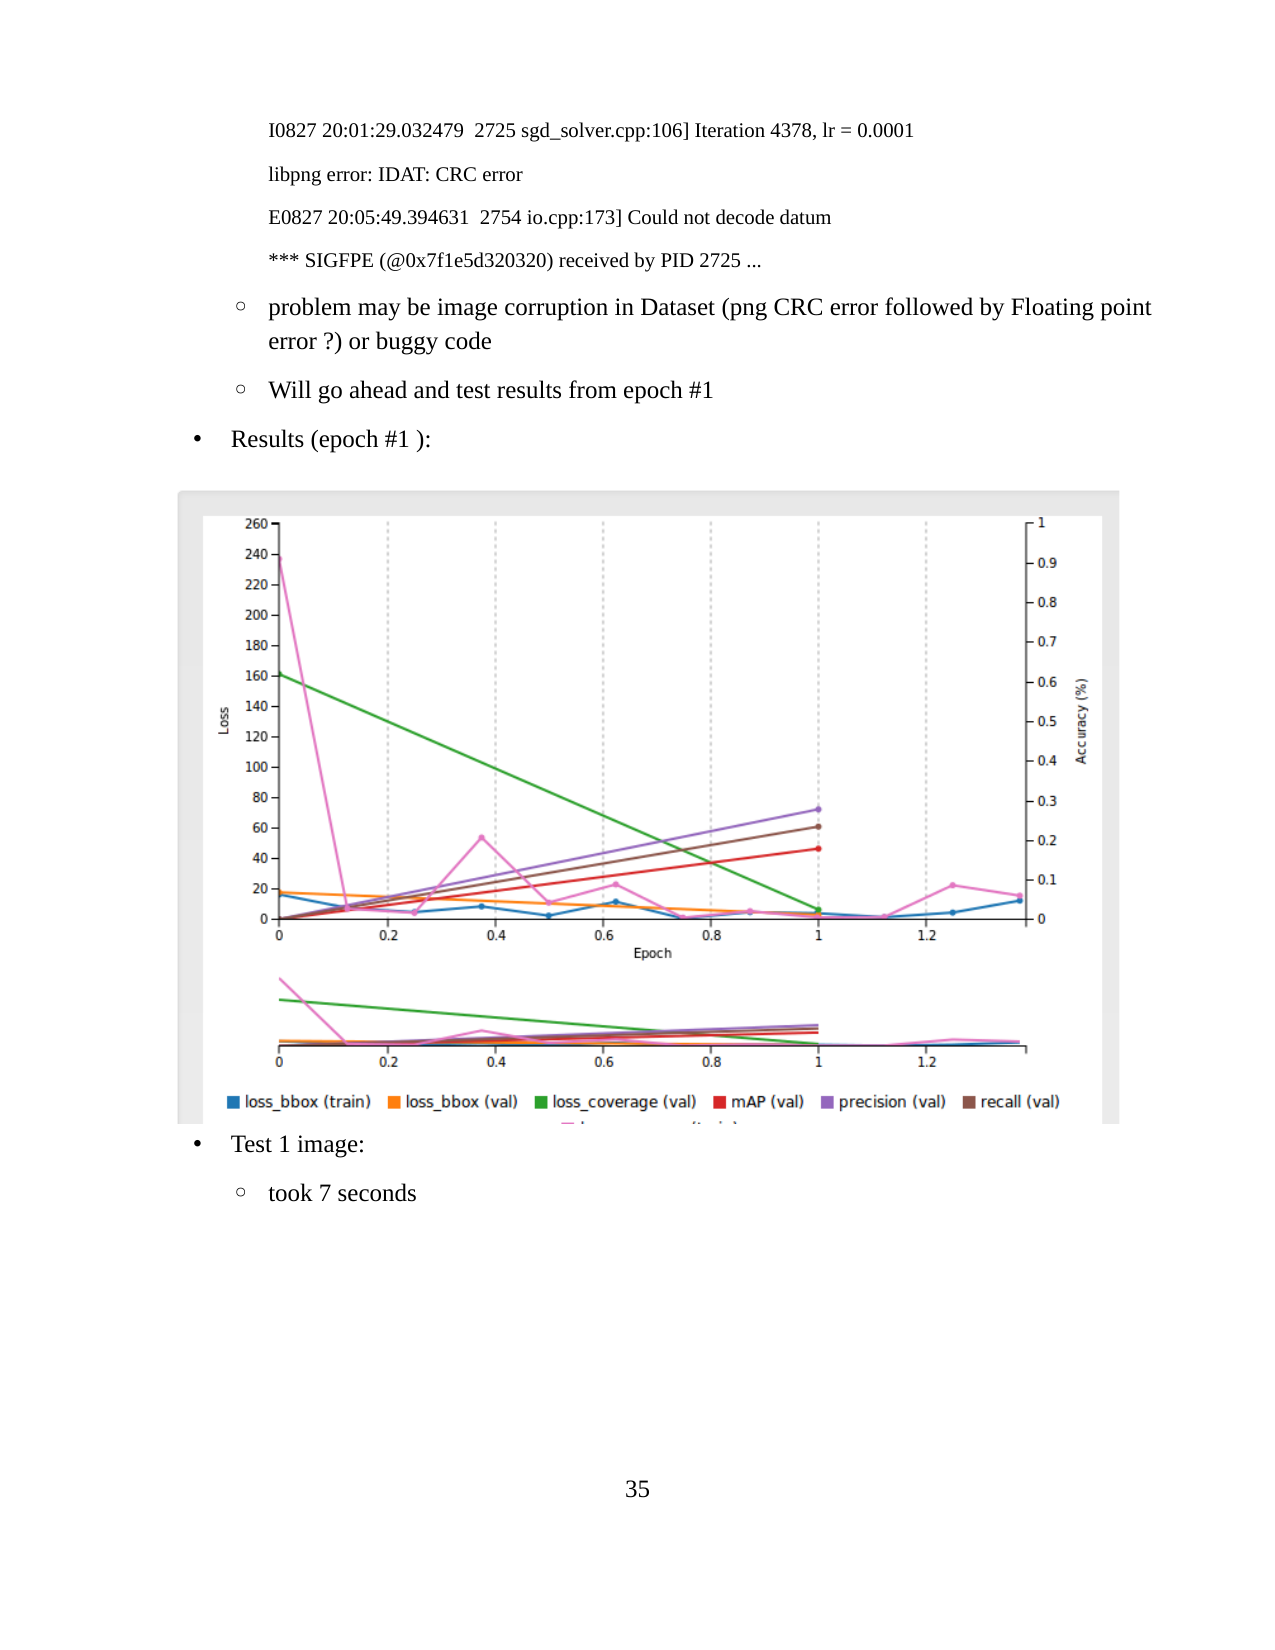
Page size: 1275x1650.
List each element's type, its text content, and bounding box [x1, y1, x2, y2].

list Results (epoch #1 ): [193, 424, 1157, 453]
list problem may be image corruption in Dataset (png CRC error followed by Floating point error ?) or buggy code [231, 292, 1157, 355]
picture [155, 473, 1120, 1124]
list Will go ahead and test results from epoch #1 [231, 375, 1157, 404]
text libpng error: IDAT: CRC error [268, 162, 1157, 186]
list Test 1 image: [193, 1124, 1157, 1158]
list took 7 seconds [231, 1178, 1157, 1207]
text E0827 20:05:49.394631 2754 io.cpp:173] Could not decode datum [268, 205, 1157, 229]
text I0827 20:01:29.032479 2725 sgd_solver.cpp:106] Iteration 4378, lr = 0.0001 [268, 118, 1157, 142]
text *** SIGFPE (@0x7f1e5d320320) received by PID 2725 ... [268, 248, 1157, 272]
